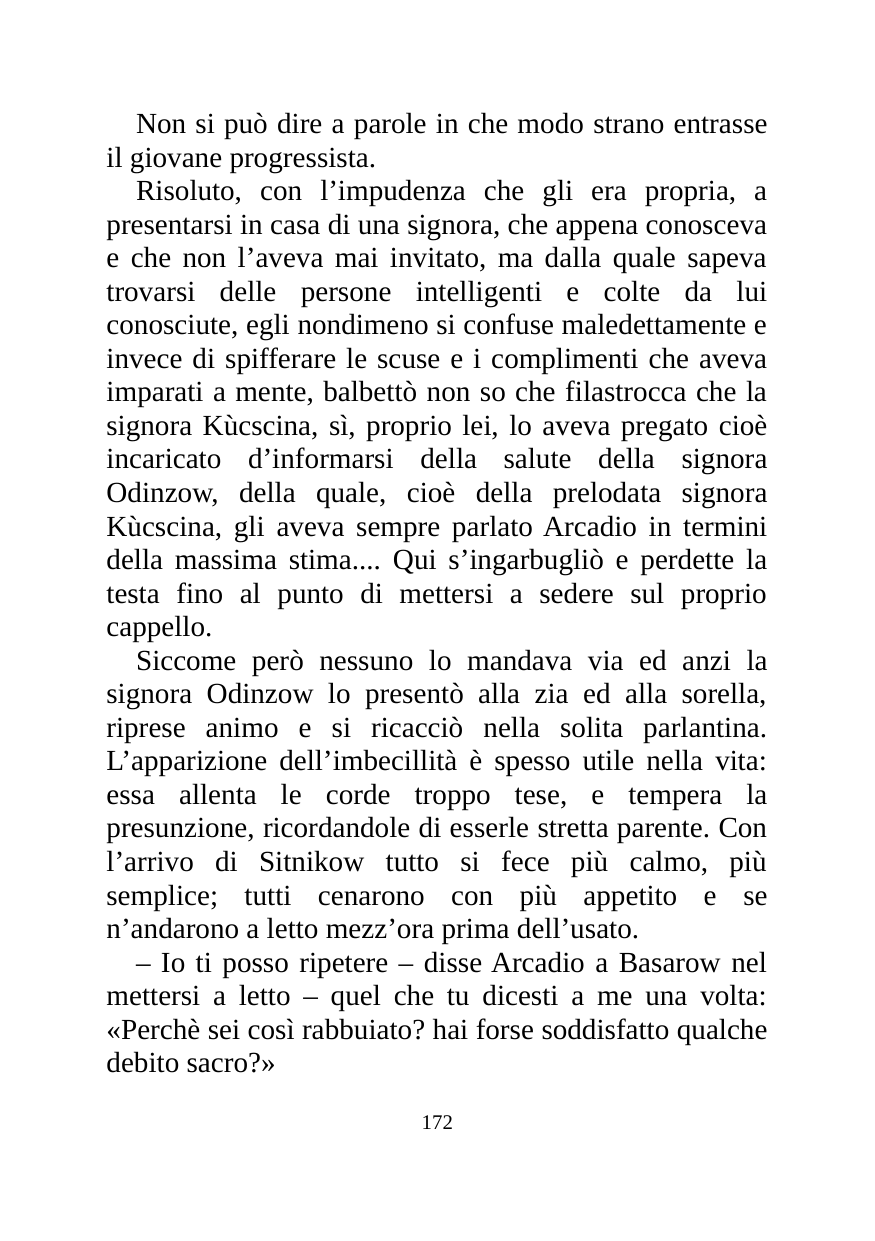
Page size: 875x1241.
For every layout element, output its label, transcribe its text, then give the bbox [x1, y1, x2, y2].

text Risoluto, con l’impudenza che gli era propria, a presentarsi in casa di una signora, che appena conosceva e che non l’aveva mai invitato, ma dalla quale sapeva trovarsi delle persone intelligenti e colte da lui conosciute, egli nondimeno si confuse maledettamente e invece di spifferare le scuse e i complimenti che aveva imparati a mente, balbettò non so che filastrocca che la signora Kùcscina, sì, proprio lei, lo aveva pregato cioè incaricato d’informarsi della salute della signora Odinzow, della quale, cioè della prelodata signora Kùcscina, gli aveva sempre parlato Arcadio in termini della massima stima.... Qui s’ingarbugliò e perdette la testa fino al punto di mettersi a sedere sul proprio cappello. [106, 173, 768, 643]
text Non si può dire a parole in che modo strano entrasse il giovane progressista. [106, 106, 768, 173]
text – Io ti posso ripetere – disse Arcadio a Basarow nel mettersi a letto – quel che tu dicesti a me una volta: «Perchè sei così rabbuiato? hai forse soddisfatto qualche debito sacro?» [106, 945, 768, 1079]
text Siccome però nessuno lo mandava via ed anzi la signora Odinzow lo presentò alla zia ed alla sorella, riprese animo e si ricacciò nella solita parlantina. L’apparizione dell’imbecillità è spesso utile nella vita: essa allenta le corde troppo tese, e tempera la presunzione, ricordandole di esserle stretta parente. Con l’arrivo di Sitnikow tutto si fece più calmo, più semplice; tutti cenarono con più appetito e se n’andarono a letto mezz’ora prima dell’usato. [106, 643, 768, 945]
